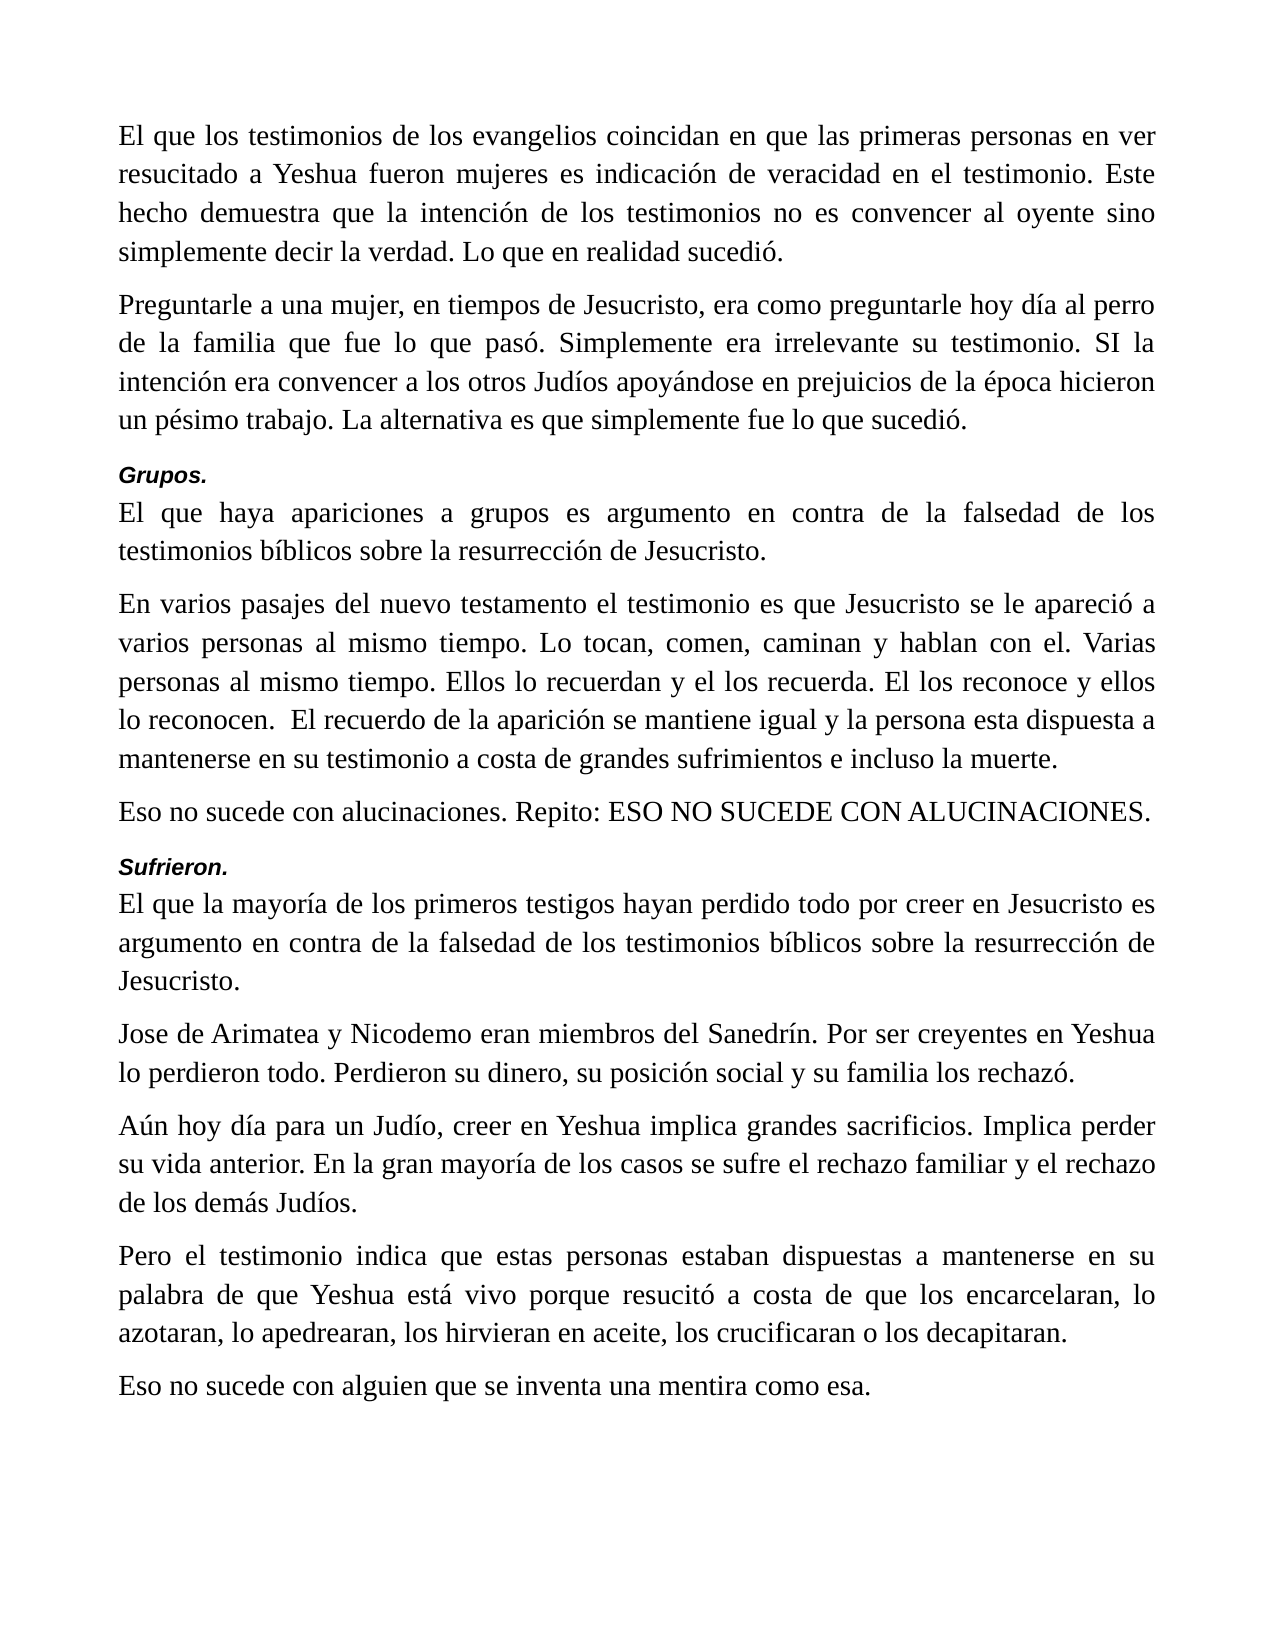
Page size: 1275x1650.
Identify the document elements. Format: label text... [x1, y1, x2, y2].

subtitle Grupos. [118, 462, 1157, 489]
text Eso no sucede con alguien que se inventa una mentira como esa. [118, 1368, 1157, 1402]
text El que haya apariciones a grupos es argumento en contra de la falsedad de los testimonios bíblicos sobre la resurrección de Jesucristo. [118, 495, 1157, 567]
text Aún hoy día para un Judío, creer en Yeshua implica grandes sacrificios. Implica perder su vida anterior. En la gran mayoría de los casos se sufre el rechazo familiar y el rechazo de los demás Judíos. [118, 1108, 1157, 1219]
text El que la mayoría de los primeros testigos hayan perdido todo por creer en Jesucristo es argumento en contra de la falsedad de los testimonios bíblicos sobre la resurrección de Jesucristo. [118, 886, 1157, 997]
text El que los testimonios de los evangelios coincidan en que las primeras personas en ver resucitado a Yeshua fueron mujeres es indicación de veracidad en el testimonio. Este hecho demuestra que la intención de los testimonios no es convencer al oyente sino simplemente decir la verdad. Lo que en realidad sucedió. [118, 118, 1157, 267]
text Preguntarle a una mujer, en tiempos de Jesucristo, era como preguntarle hoy día al perro de la familia que fue lo que pasó. Simplemente era irrelevante su testimonio. SI la intención era convencer a los otros Judíos apoyándose en prejuicios de la época hicieron un pésimo trabajo. La alternativa es que simplemente fue lo que sucedió. [118, 287, 1157, 436]
text En varios pasajes del nuevo testamento el testimonio es que Jesucristo se le apareció a varios personas al mismo tiempo. Lo tocan, comen, caminan y hablan con el. Varias personas al mismo tiempo. Ellos lo recuerdan y el los recuerda. El los reconoce y ellos lo reconocen. El recuerdo de la aparición se mantiene igual y la persona esta dispuesta a mantenerse en su testimonio a costa de grandes sufrimientos e incluso la muerte. [118, 587, 1157, 774]
text Eso no sucede con alucinaciones. Repito: ESO NO SUCEDE CON ALUCINACIONES. [118, 794, 1157, 827]
subtitle Sufrieron. [118, 853, 1157, 880]
text Pero el testimonio indica que estas personas estaban dispuestas a mantenerse en su palabra de que Yeshua está vivo porque resucitó a costa de que los encarcelaran, lo azotaran, lo apedrearan, los hirvieran en aceite, los crucificaran o los decapitaran. [118, 1238, 1157, 1349]
text Jose de Arimatea y Nicodemo eran miembros del Sanedrín. Por ser creyentes en Yeshua lo perdieron todo. Perdieron su dinero, su posición social y su familia los rechazó. [118, 1016, 1157, 1088]
